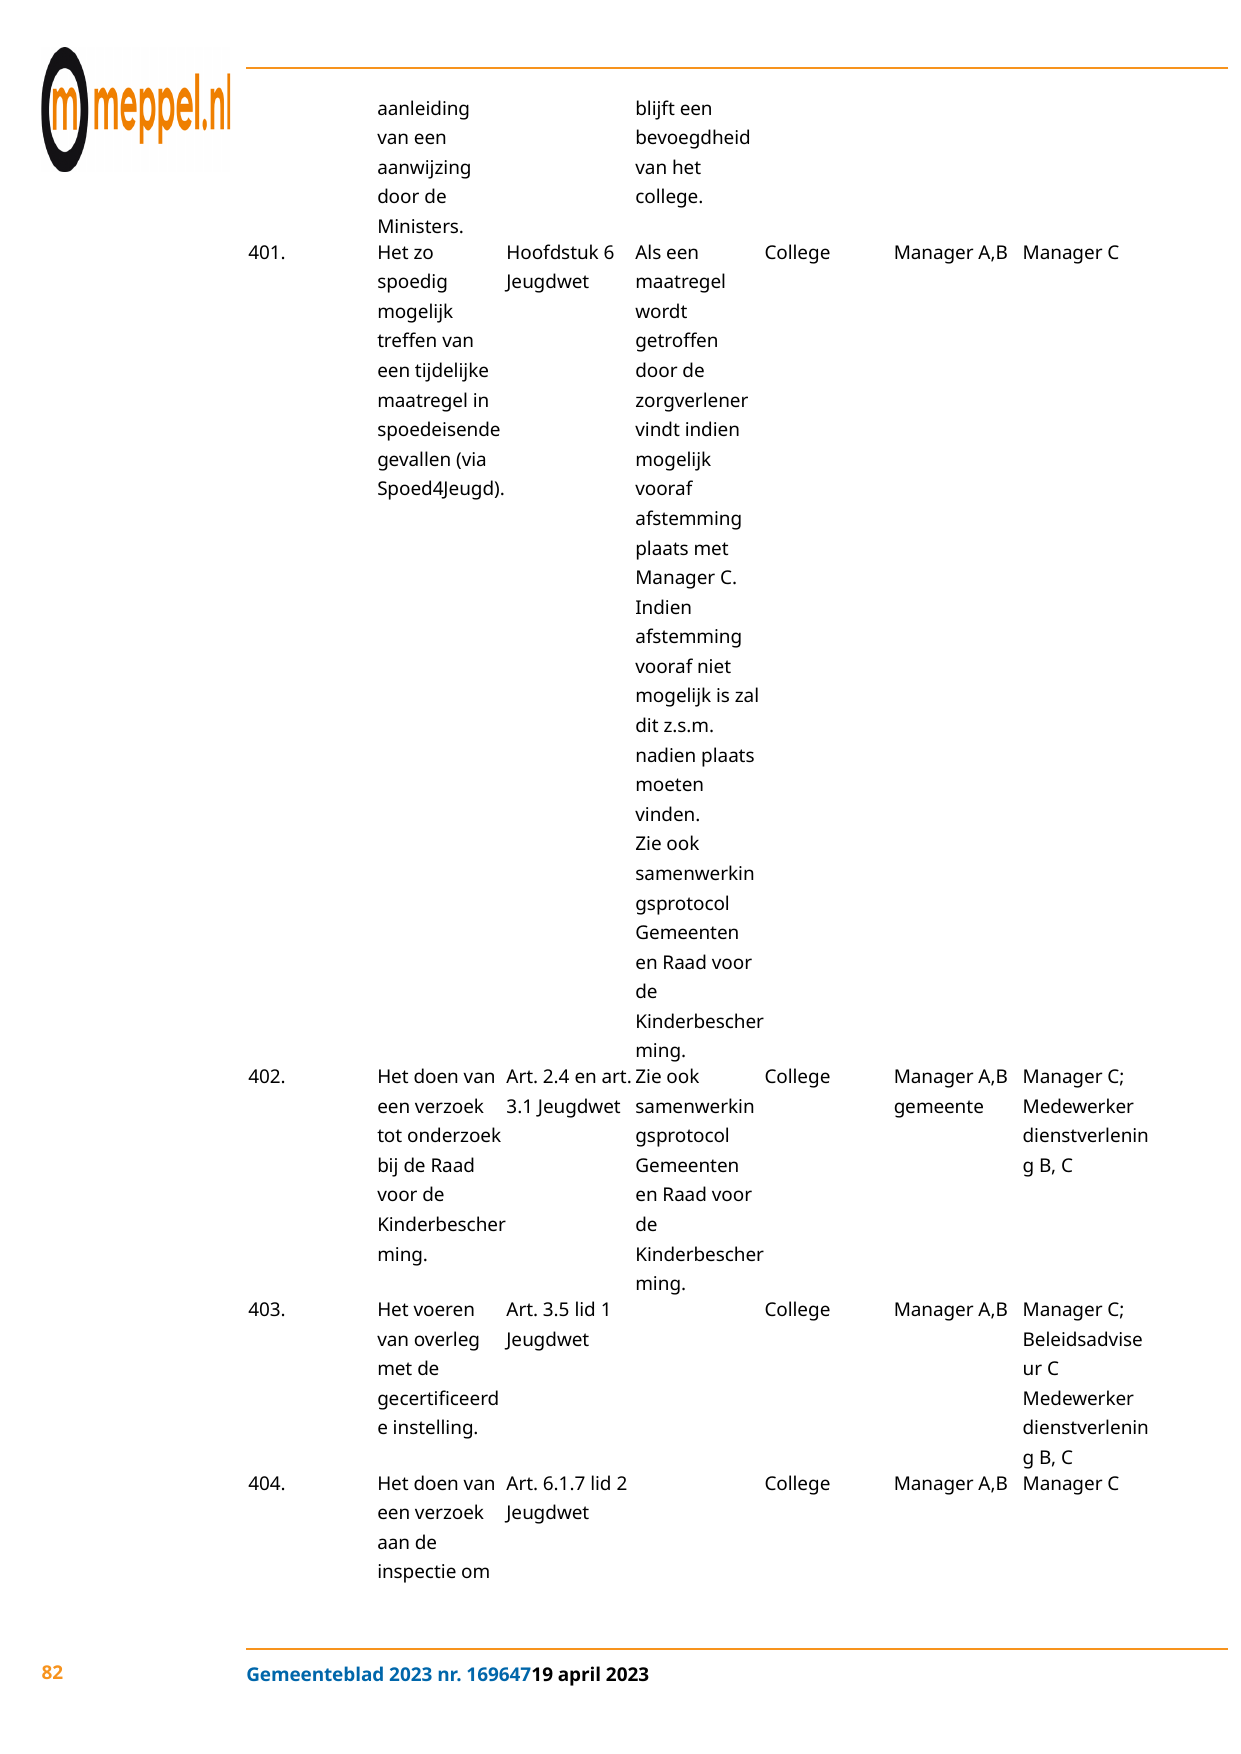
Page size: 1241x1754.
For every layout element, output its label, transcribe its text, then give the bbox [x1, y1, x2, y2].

table_cell College [764, 1063, 893, 1296]
table_cell Hoofdstuk 6 Jeugdwet [506, 239, 635, 1063]
table_cell College [764, 1296, 893, 1470]
table_cell Het doen van een verzoek tot onderzoek bij de Raad voor de Kinderbescherming. [377, 1063, 506, 1296]
table_cell Art. 6.1.7 lid 2 Jeugdwet [506, 1470, 635, 1584]
table_cell [635, 1296, 764, 1470]
table_cell [635, 1470, 764, 1584]
table_cell Het voeren van overleg met de gecertificeerde instelling. [377, 1296, 506, 1470]
table_cell [248, 95, 377, 239]
table_cell aanleiding van een aanwijzing door de Ministers. [377, 95, 506, 239]
table_cell 401. [248, 239, 377, 1063]
table_cell Manager A,B gemeente [894, 1063, 1022, 1296]
table_cell Als een maatregel wordt getroffen door de zorgverlener vindt indien mogelijk vooraf afstemming plaats met Manager C. Indien afstemming vooraf niet mogelijk is zal dit z.s.m. nadien plaats moeten vinden. Zie ook samenwerkingsprotocol Gemeenten en Raad voor de Kinderbescherming. [635, 239, 764, 1063]
table_cell Manager A,B [894, 1470, 1022, 1584]
table_cell [764, 95, 893, 239]
table_cell Manager C [1023, 239, 1152, 1063]
table_cell Manager C; Beleidsadviseur C Medewerker dienstverlening B, C [1023, 1296, 1152, 1470]
table_cell [1023, 95, 1152, 239]
table_cell 404. [248, 1470, 377, 1584]
table_cell Manager A,B [894, 239, 1022, 1063]
table_cell Art. 3.5 lid 1 Jeugdwet [506, 1296, 635, 1470]
table_cell 402. [248, 1063, 377, 1296]
table_cell Manager C; Medewerker dienstverlening B, C [1023, 1063, 1152, 1296]
table_cell blijft een bevoegdheid van het college. [635, 95, 764, 239]
table_cell Art. 2.4 en art. 3.1 Jeugdwet [506, 1063, 635, 1296]
table_cell Manager C [1023, 1470, 1152, 1584]
table_cell [506, 95, 635, 239]
table_cell Het doen van een verzoek aan de inspectie om [377, 1470, 506, 1584]
table_cell Manager A,B [894, 1296, 1022, 1470]
table_cell Zie ook samenwerkingsprotocol Gemeenten en Raad voor de Kinderbescherming. [635, 1063, 764, 1296]
picture [41, 47, 231, 172]
table_cell [894, 95, 1022, 239]
table_cell College [764, 1470, 893, 1584]
table_cell 403. [248, 1296, 377, 1470]
table_cell Het zo spoedig mogelijk treffen van een tijdelijke maatregel in spoedeisende gevallen (via Spoed4Jeugd). [377, 239, 506, 1063]
table_cell College [764, 239, 893, 1063]
